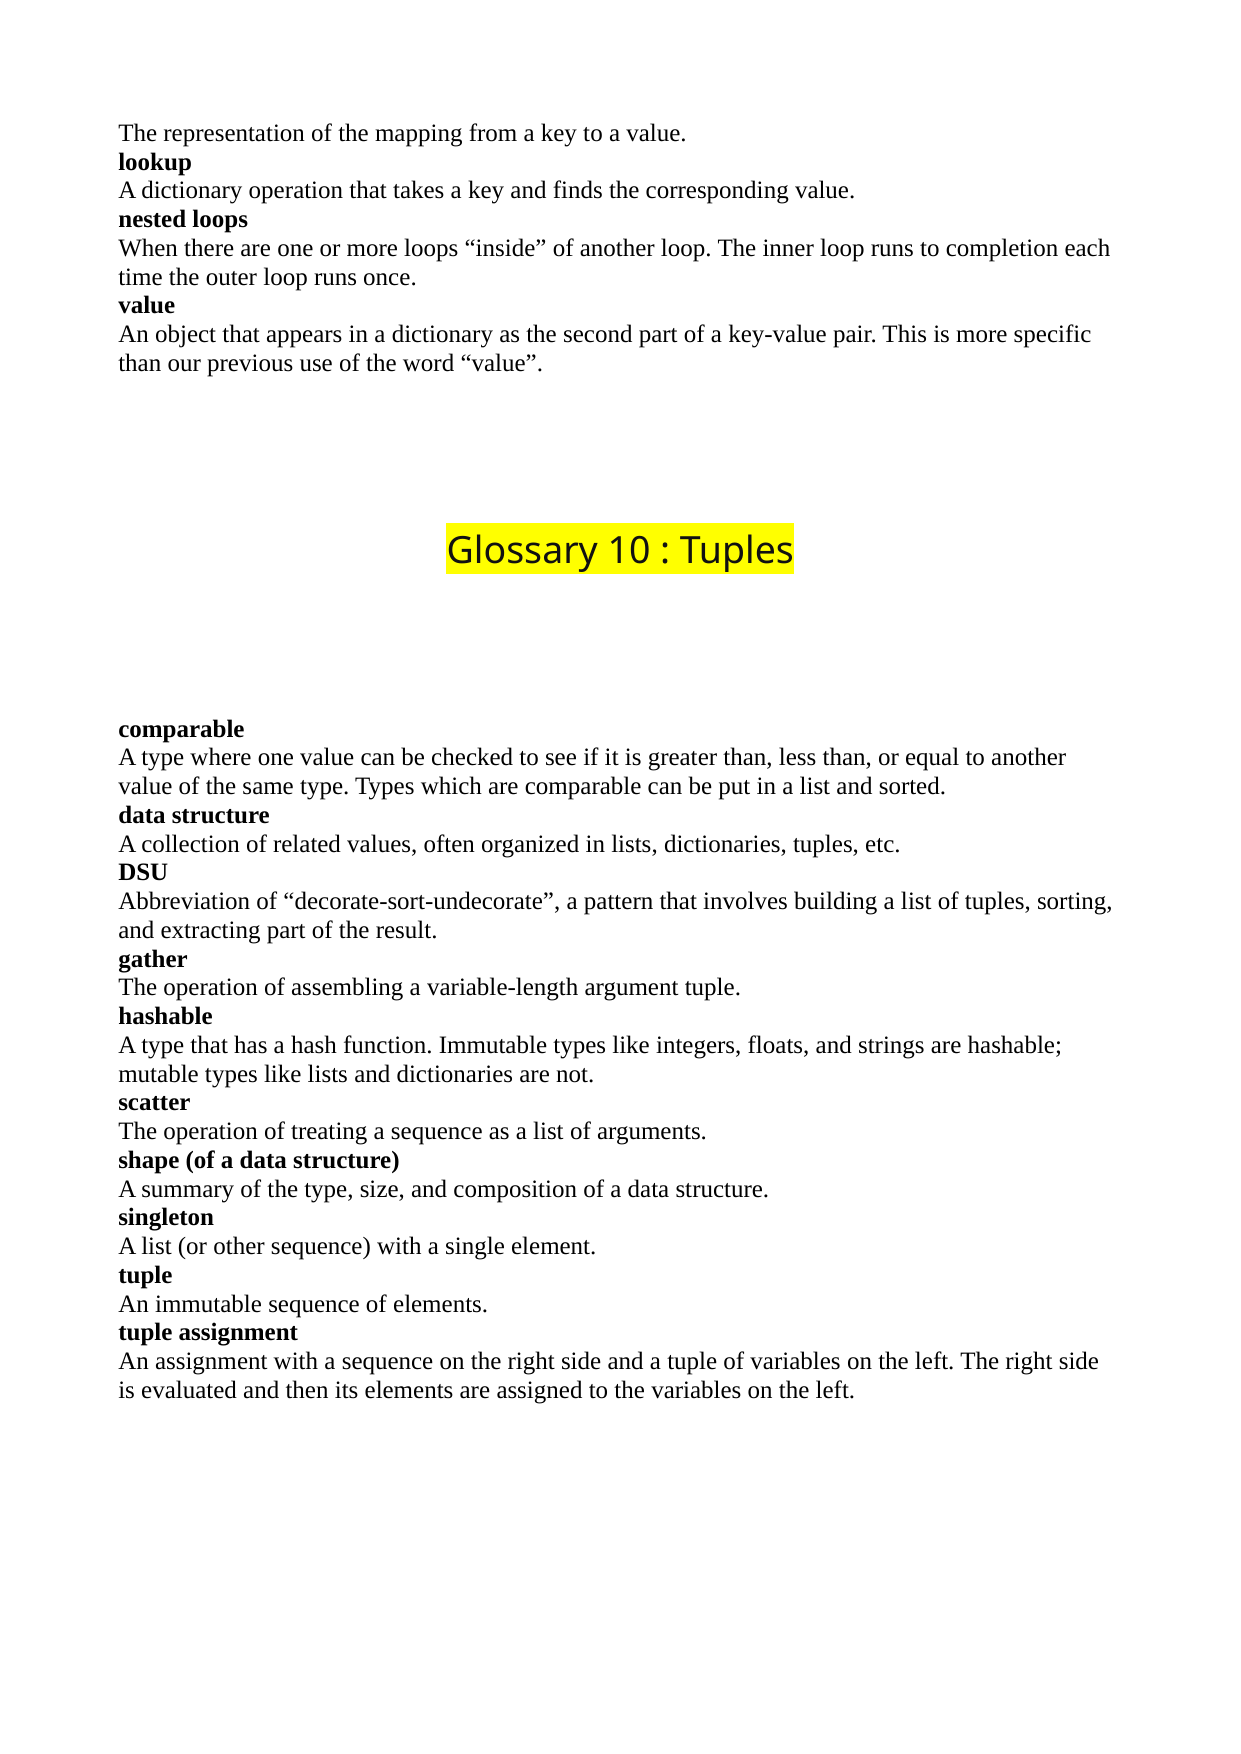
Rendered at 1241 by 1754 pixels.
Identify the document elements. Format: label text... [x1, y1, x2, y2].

list The operation of assembling a variable-length argument tuple. [118, 972, 1122, 1001]
subtitle Glossary 10 : Tuples [118, 523, 1122, 574]
list The operation of treating a sequence as a list of arguments. [118, 1116, 1122, 1145]
subtitle data structure [118, 800, 1122, 829]
subtitle scatter [118, 1087, 1122, 1116]
list An object that appears in a dictionary as the second part of a key-value pair. This is more specific than our previous use of the word “value”. [118, 319, 1122, 377]
list When there are one or more loops “inside” of another loop. The inner loop runs to completion each time the outer loop runs once. [118, 233, 1122, 291]
list A dictionary operation that takes a key and finds the corresponding value. [118, 176, 1122, 204]
subtitle nested loops [118, 204, 1122, 233]
list Abbreviation of “decorate-sort-undecorate”, a pattern that involves building a list of tuples, sorting, and extracting part of the result. [118, 886, 1122, 944]
list A type that has a hash function. Immutable types like integers, floats, and strings are hashable; mutable types like lists and dictionaries are not. [118, 1030, 1122, 1087]
subtitle gather [118, 944, 1122, 972]
list An assignment with a sequence on the right side and a tuple of variables on the left. The right side is evaluated and then its elements are assigned to the variables on the left. [118, 1346, 1122, 1404]
subtitle value [118, 291, 1122, 319]
subtitle singleton [118, 1202, 1122, 1231]
subtitle hashable [118, 1001, 1122, 1030]
subtitle tuple assignment [118, 1317, 1122, 1346]
subtitle tuple [118, 1260, 1122, 1289]
list A summary of the type, size, and composition of a data structure. [118, 1174, 1122, 1202]
subtitle comparable [118, 714, 1122, 742]
list An immutable sequence of elements. [118, 1289, 1122, 1317]
subtitle shape (of a data structure) [118, 1145, 1122, 1174]
list A type where one value can be checked to see if it is greater than, less than, or equal to another value of the same type. Types which are comparable can be put in a list and sorted. [118, 742, 1122, 800]
list The representation of the mapping from a key to a value. [118, 118, 1122, 147]
list A collection of related values, often organized in lists, dictionaries, tuples, etc. [118, 829, 1122, 857]
subtitle DSU [118, 857, 1122, 886]
subtitle lookup [118, 147, 1122, 176]
list A list (or other sequence) with a single element. [118, 1231, 1122, 1260]
